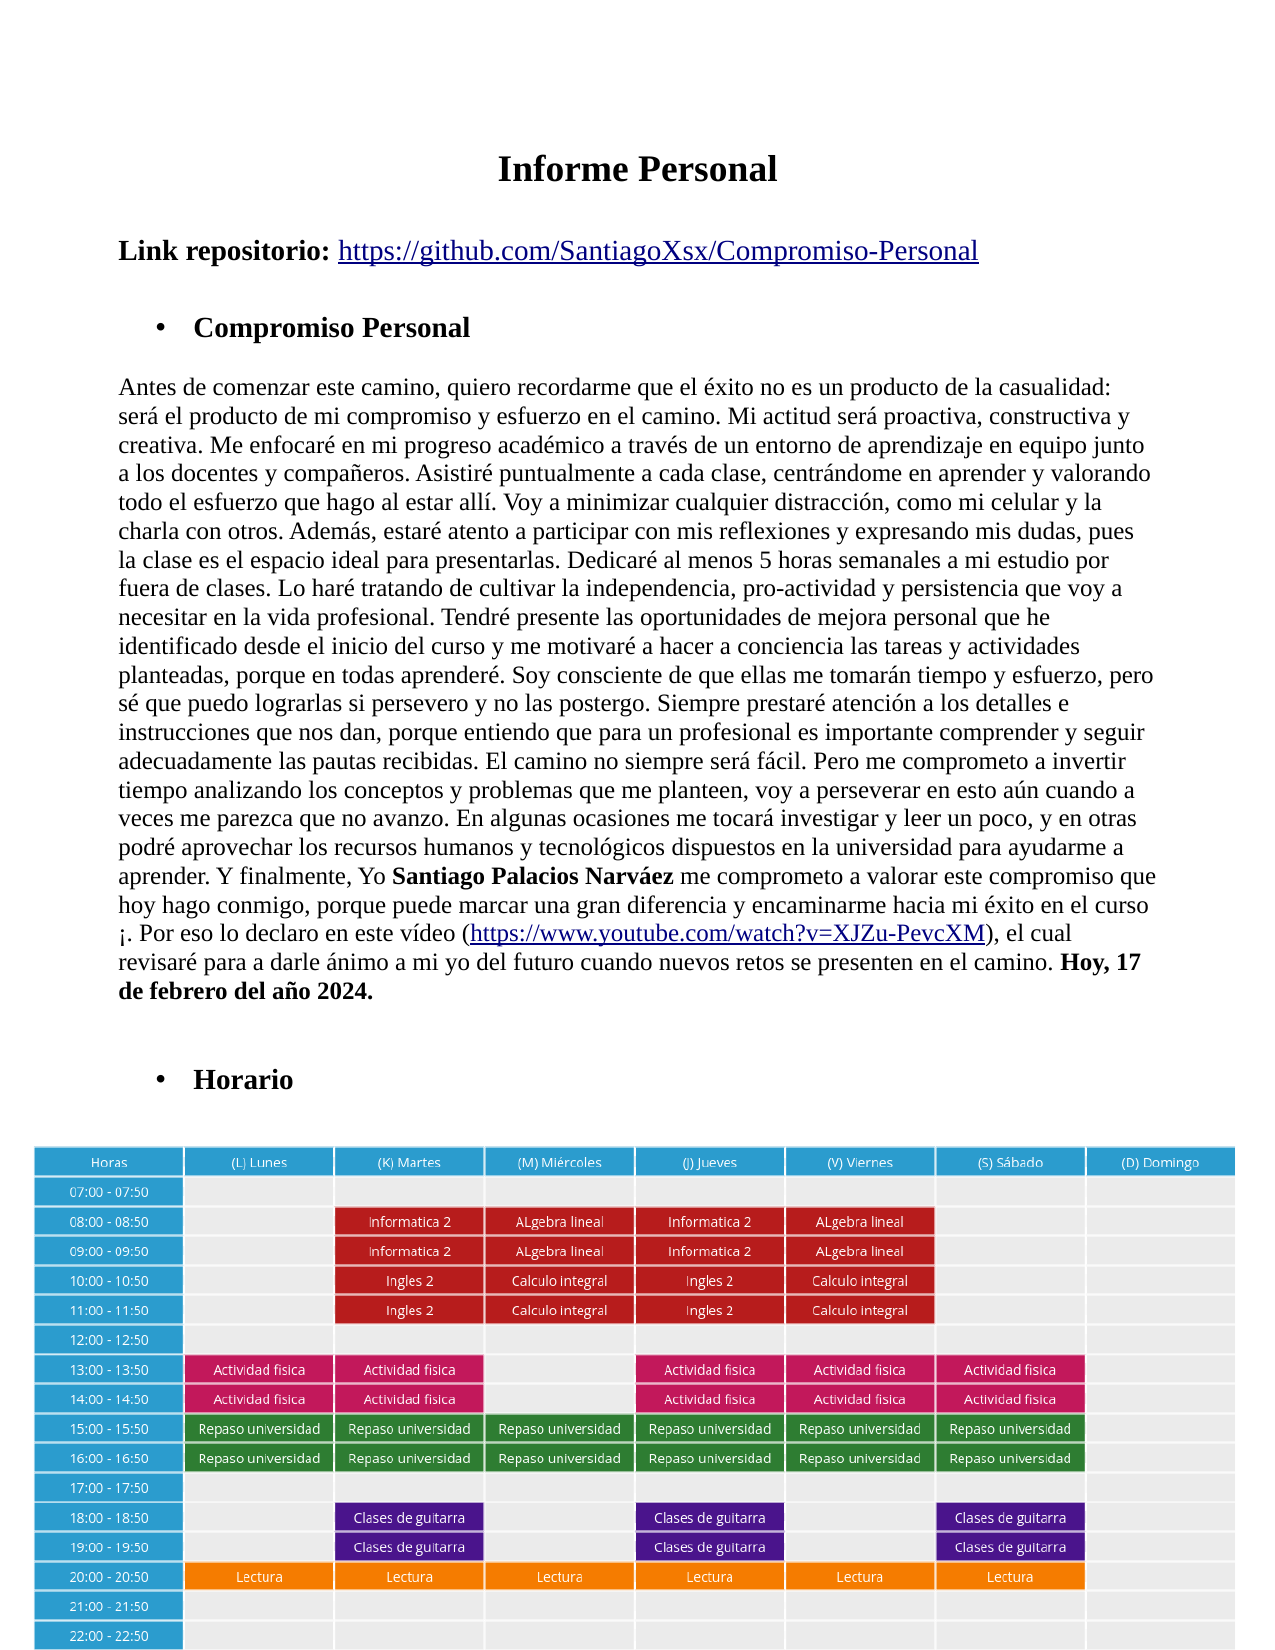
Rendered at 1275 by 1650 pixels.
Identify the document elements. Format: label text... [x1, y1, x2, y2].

list Horario [156, 1062, 1157, 1096]
text Link repositorio: https://github.com/SantiagoXsx/Compromiso-Personal [118, 233, 1157, 267]
text Informe Personal [118, 147, 1157, 190]
text Antes de comenzar este camino, quiero recordarme que el éxito no es un producto de la casualidad: será el producto de mi compromiso y esfuerzo en el camino. Mi actitud será proactiva, constructiva y creativa. Me enfocaré en mi progreso académico a través de un entorno de aprendizaje en equipo junto a los docentes y compañeros. Asistiré puntualmente a cada clase, centrándome en aprender y valorando todo el esfuerzo que hago al estar allí. Voy a minimizar cualquier distracción, como mi celular y la charla con otros. Además, estaré atento a participar con mis reflexiones y expresando mis dudas, pues la clase es el espacio ideal para presentarlas. Dedicaré al menos 5 horas semanales a mi estudio por fuera de clases. Lo haré tratando de cultivar la independencia, pro-actividad y persistencia que voy a necesitar en la vida profesional. Tendré presente las oportunidades de mejora personal que he identificado desde el inicio del curso y me motivaré a hacer a conciencia las tareas y actividades planteadas, porque en todas aprenderé. Soy consciente de que ellas me tomarán tiempo y esfuerzo, pero sé que puedo lograrlas si persevero y no las postergo. Siempre prestaré atención a los detalles e instrucciones que nos dan, porque entiendo que para un profesional es importante comprender y seguir adecuadamente las pautas recibidas. El camino no siempre será fácil. Pero me comprometo a invertir tiempo analizando los conceptos y problemas que me planteen, voy a perseverar en esto aún cuando a veces me parezca que no avanzo. En algunas ocasiones me tocará investigar y leer un poco, y en otras podré aprovechar los recursos humanos y tecnológicos dispuestos en la universidad para ayudarme a aprender. Y finalmente, Yo Santiago Palacios Narváez me comprometo a valorar este compromiso que hoy hago conmigo, porque puede marcar una gran diferencia y encaminarme hacia mi éxito en el curso ¡. Por eso lo declaro en este vídeo (https://www.youtube.com/watch?v=XJZu-PevcXM), el cual revisaré para a darle ánimo a mi yo del futuro cuando nuevos retos se presenten en el camino. Hoy, 17 de febrero del año 2024. [118, 372, 1157, 1005]
list Compromiso Personal [156, 310, 1157, 343]
picture [33, 1146, 1236, 1650]
